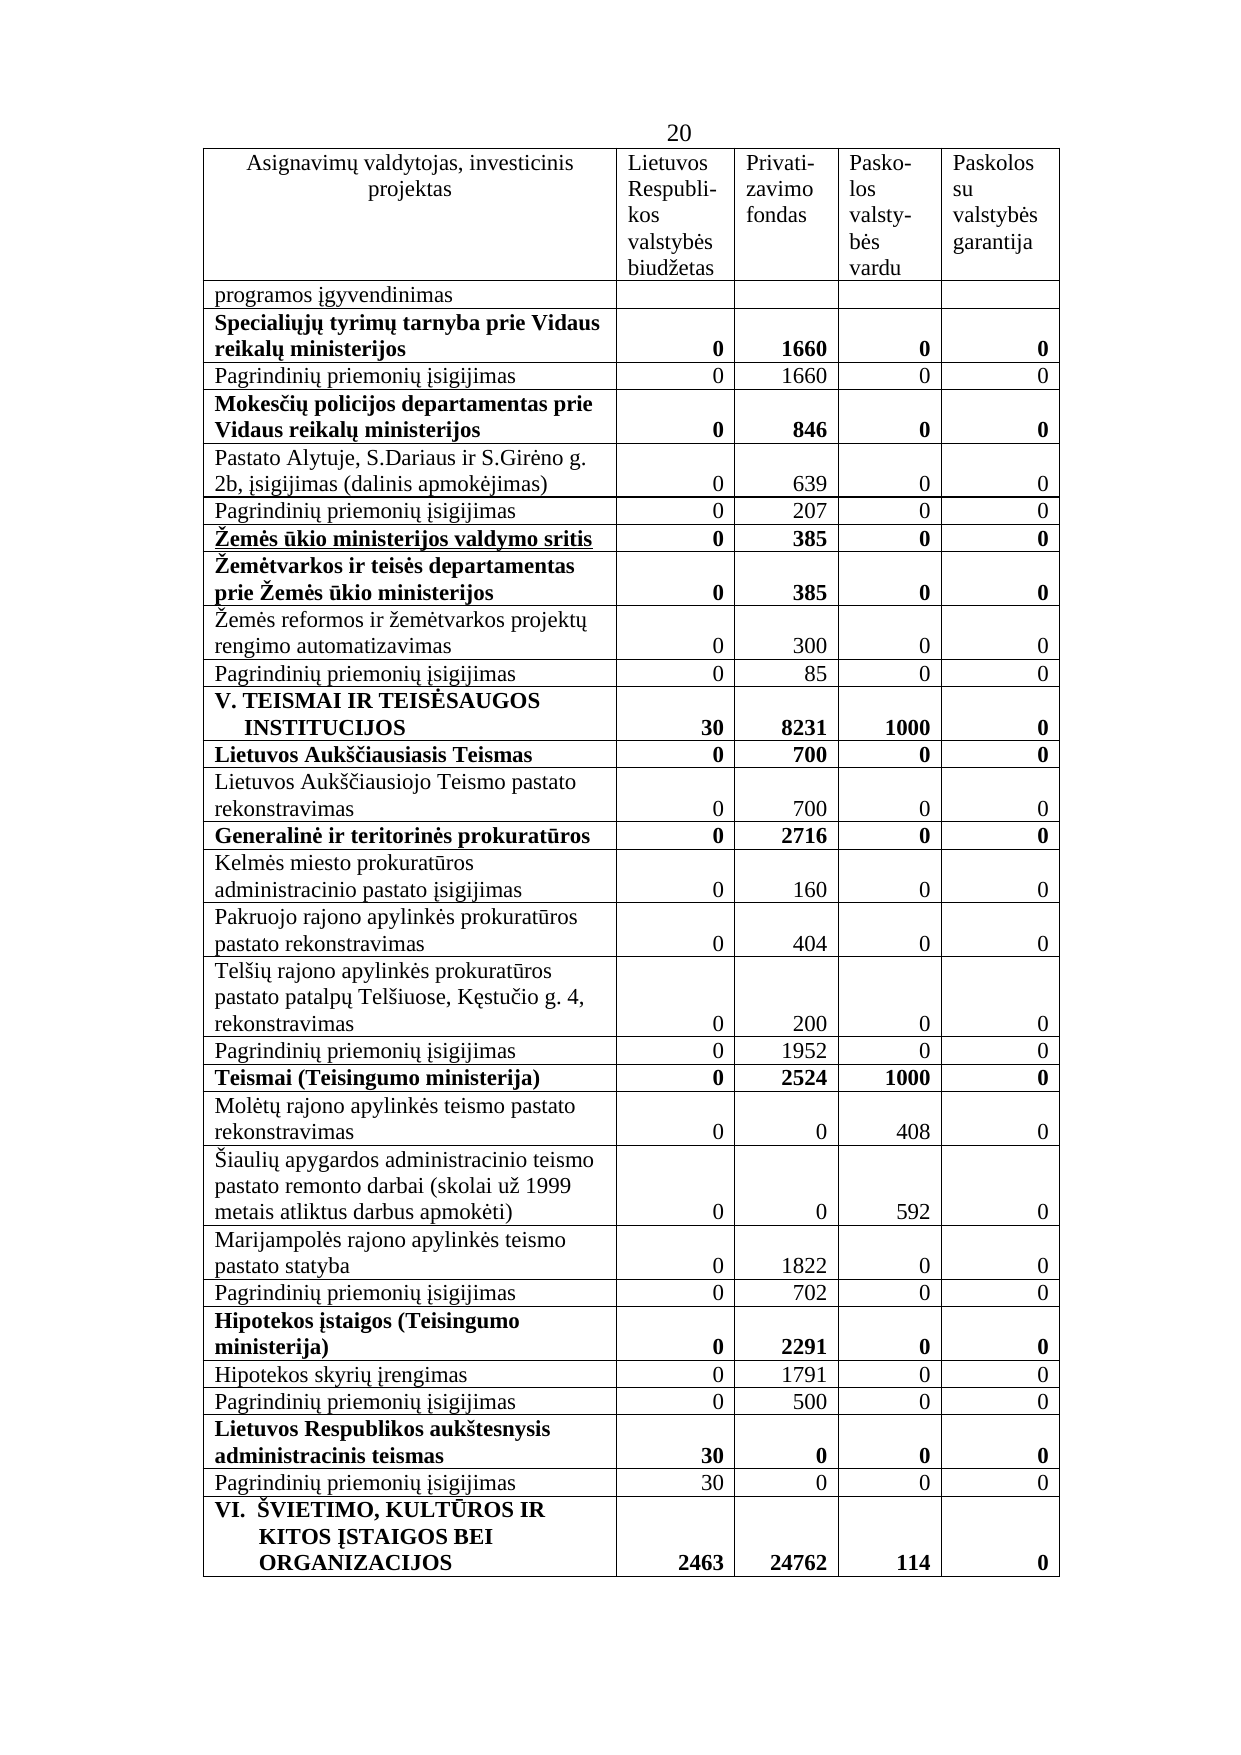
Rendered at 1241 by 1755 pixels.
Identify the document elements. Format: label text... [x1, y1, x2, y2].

table_cell Kelmės miesto prokuratūros administracinio pastato įsigijimas [204, 850, 616, 902]
table_cell 0 [942, 850, 1059, 902]
table_cell 0 [942, 1469, 1059, 1496]
table_cell 0 [942, 822, 1059, 848]
table_cell 0 [942, 660, 1059, 686]
table_cell 0 [942, 1415, 1059, 1468]
table_cell Žemės ūkio ministerijos valdymo sritis [204, 525, 616, 551]
table_cell 0 [839, 1361, 941, 1387]
table_cell 385 [735, 552, 838, 605]
table_cell 0 [942, 390, 1059, 443]
table_cell 24762 [735, 1497, 838, 1576]
table_cell Lietuvos Respublikos aukštesnysis administracinis teismas [204, 1415, 616, 1468]
table_cell 0 [617, 363, 734, 389]
table_cell Hipotekos skyrių įrengimas [204, 1361, 616, 1387]
table_cell 0 [839, 1415, 941, 1468]
table_cell Žemės reformos ir žemėtvarkos projektų rengimo automatizavimas [204, 606, 616, 659]
table_cell Pastato Alytuje, S.Dariaus ir S.Girėno g. 2b, įsigijimas (dalinis apmokėjimas) [204, 444, 616, 496]
table_cell 0 [942, 1280, 1059, 1306]
table_cell 0 [942, 363, 1059, 389]
table_cell 0 [617, 444, 734, 496]
table_cell 0 [839, 309, 941, 362]
table_cell [839, 281, 941, 308]
table_cell 0 [617, 390, 734, 443]
table_cell 0 [617, 1307, 734, 1359]
table_cell 0 [839, 903, 941, 956]
table_cell 2291 [735, 1307, 838, 1359]
table_cell 0 [942, 1037, 1059, 1063]
table_cell 0 [839, 1469, 941, 1496]
table_cell 0 [617, 1388, 734, 1414]
table_cell [735, 281, 838, 308]
table_cell 0 [839, 498, 941, 524]
table_cell 0 [942, 309, 1059, 362]
table_cell 2463 [617, 1497, 734, 1576]
table_cell 0 [617, 822, 734, 848]
table_cell 0 [617, 1146, 734, 1225]
table_cell Pagrindinių priemonių įsigijimas [204, 1388, 616, 1414]
table_cell Specialiųjų tyrimų tarnyba prie Vidaus reikalų ministerijos [204, 309, 616, 362]
table_cell Pagrindinių priemonių įsigijimas [204, 498, 616, 524]
table_cell 8231 [735, 687, 838, 740]
table_cell 0 [735, 1146, 838, 1225]
table_cell 30 [617, 1415, 734, 1468]
table_cell Pagrindinių priemonių įsigijimas [204, 660, 616, 686]
table_cell 0 [839, 525, 941, 551]
table_cell 0 [617, 552, 734, 605]
table_cell Lietuvos Aukščiausiojo Teismo pastato rekonstravimas [204, 768, 616, 821]
table_cell Mokesčių policijos departamentas prie Vidaus reikalų ministerijos [204, 390, 616, 443]
table_cell 702 [735, 1280, 838, 1306]
table_cell 0 [942, 498, 1059, 524]
table_cell 0 [617, 498, 734, 524]
table_cell 0 [942, 552, 1059, 605]
table_cell Žemėtvarkos ir teisės departamentas prie Žemės ūkio ministerijos [204, 552, 616, 605]
table_cell 0 [617, 1092, 734, 1144]
table_cell Pakruojo rajono apylinkės prokuratūros pastato rekonstravimas [204, 903, 616, 956]
table_cell 0 [735, 1469, 838, 1496]
table_cell 0 [617, 525, 734, 551]
table_cell Teismai (Teisingumo ministerija) [204, 1065, 616, 1091]
table_cell 0 [839, 1307, 941, 1359]
table_cell 0 [617, 768, 734, 821]
table_cell 1791 [735, 1361, 838, 1387]
table_cell 0 [839, 390, 941, 443]
table_cell 1952 [735, 1037, 838, 1063]
table_header Asignavimų valdytojas, investicinis projektas [204, 149, 616, 280]
table_cell 0 [942, 741, 1059, 767]
table_cell 500 [735, 1388, 838, 1414]
table_cell Hipotekos įstaigos (Teisingumo ministerija) [204, 1307, 616, 1359]
table_cell 0 [942, 1307, 1059, 1359]
table_cell 300 [735, 606, 838, 659]
table_cell 700 [735, 768, 838, 821]
table_cell 385 [735, 525, 838, 551]
table_cell 0 [617, 309, 734, 362]
table_cell 0 [942, 1388, 1059, 1414]
table_cell 0 [617, 741, 734, 767]
table_cell 200 [735, 957, 838, 1036]
table_cell [942, 281, 1059, 308]
table_cell 0 [617, 606, 734, 659]
table_cell Pagrindinių priemonių įsigijimas [204, 1469, 616, 1496]
table_cell 0 [942, 768, 1059, 821]
table_cell 0 [942, 606, 1059, 659]
table_cell programos įgyvendinimas [204, 281, 616, 308]
table_cell Pagrindinių priemonių įsigijimas [204, 363, 616, 389]
table_cell [617, 281, 734, 308]
table_cell 0 [839, 1226, 941, 1278]
table_cell 0 [942, 1226, 1059, 1278]
table_cell 1822 [735, 1226, 838, 1278]
table_cell 0 [735, 1415, 838, 1468]
table_cell 2524 [735, 1065, 838, 1091]
table_cell 846 [735, 390, 838, 443]
table_cell 0 [617, 1361, 734, 1387]
table_header Pasko-los valsty-bės vardu [839, 149, 941, 280]
table_cell 0 [617, 660, 734, 686]
table_cell VI. ŠVIETIMO, KULTŪROS IR KITOS ĮSTAIGOS BEI ORGANIZACIJOS [204, 1497, 616, 1576]
table_cell 0 [839, 1280, 941, 1306]
table_cell Pagrindinių priemonių įsigijimas [204, 1280, 616, 1306]
table_cell Pagrindinių priemonių įsigijimas [204, 1037, 616, 1063]
table_cell 85 [735, 660, 838, 686]
table_cell 0 [942, 1361, 1059, 1387]
table_cell 0 [839, 822, 941, 848]
table_cell Marijampolės rajono apylinkės teismo pastato statyba [204, 1226, 616, 1278]
table_cell 639 [735, 444, 838, 496]
table_cell 30 [617, 687, 734, 740]
table_cell 30 [617, 1469, 734, 1496]
table_cell 0 [839, 660, 941, 686]
table_cell 0 [735, 1092, 838, 1144]
table_cell 0 [942, 1146, 1059, 1225]
table_cell Šiaulių apygardos administracinio teismo pastato remonto darbai (skolai už 1999 metais atliktus darbus apmokėti) [204, 1146, 616, 1225]
table_cell 0 [839, 606, 941, 659]
table_cell Lietuvos Aukščiausiasis Teismas [204, 741, 616, 767]
table_header Paskolos su valstybės garantija [942, 149, 1059, 280]
table_cell 0 [942, 1092, 1059, 1144]
table_cell 0 [839, 1037, 941, 1063]
table_cell 0 [617, 1226, 734, 1278]
table_cell 0 [617, 850, 734, 902]
table_cell 0 [839, 768, 941, 821]
table_cell 592 [839, 1146, 941, 1225]
table_cell 1660 [735, 363, 838, 389]
table_cell 0 [617, 1037, 734, 1063]
table_cell 0 [942, 1065, 1059, 1091]
table_cell 0 [942, 957, 1059, 1036]
table_cell 0 [839, 363, 941, 389]
table_cell 2716 [735, 822, 838, 848]
table_cell 408 [839, 1092, 941, 1144]
table_cell 114 [839, 1497, 941, 1576]
table_cell Telšių rajono apylinkės prokuratūros pastato patalpų Telšiuose, Kęstučio g. 4, rekonstravimas [204, 957, 616, 1036]
table_cell 0 [839, 957, 941, 1036]
table_header Lietuvos Respubli-kos valstybės biudžetas [617, 149, 734, 280]
table_cell 207 [735, 498, 838, 524]
table_cell 1000 [839, 1065, 941, 1091]
table_cell 0 [839, 444, 941, 496]
table_cell 0 [617, 957, 734, 1036]
table_cell 0 [617, 1065, 734, 1091]
table_cell 0 [839, 1388, 941, 1414]
table_cell 0 [942, 903, 1059, 956]
table_cell 700 [735, 741, 838, 767]
table_header Privati-zavimo fondas [735, 149, 838, 280]
table_cell 0 [942, 525, 1059, 551]
table_cell 404 [735, 903, 838, 956]
table_cell 1660 [735, 309, 838, 362]
table_cell 0 [839, 741, 941, 767]
table_cell 0 [942, 1497, 1059, 1576]
table_cell Molėtų rajono apylinkės teismo pastato rekonstravimas [204, 1092, 616, 1144]
table_cell V. Teismai ir TEISĖSAUGOS institucijos [204, 687, 616, 740]
table_cell 160 [735, 850, 838, 902]
table_cell Generalinė ir teritorinės prokuratūros [204, 822, 616, 848]
table_cell 0 [617, 903, 734, 956]
table_cell 0 [839, 552, 941, 605]
table_cell 0 [942, 444, 1059, 496]
table_cell 0 [942, 687, 1059, 740]
table_cell 0 [617, 1280, 734, 1306]
table_cell 0 [839, 850, 941, 902]
table_cell 1000 [839, 687, 941, 740]
